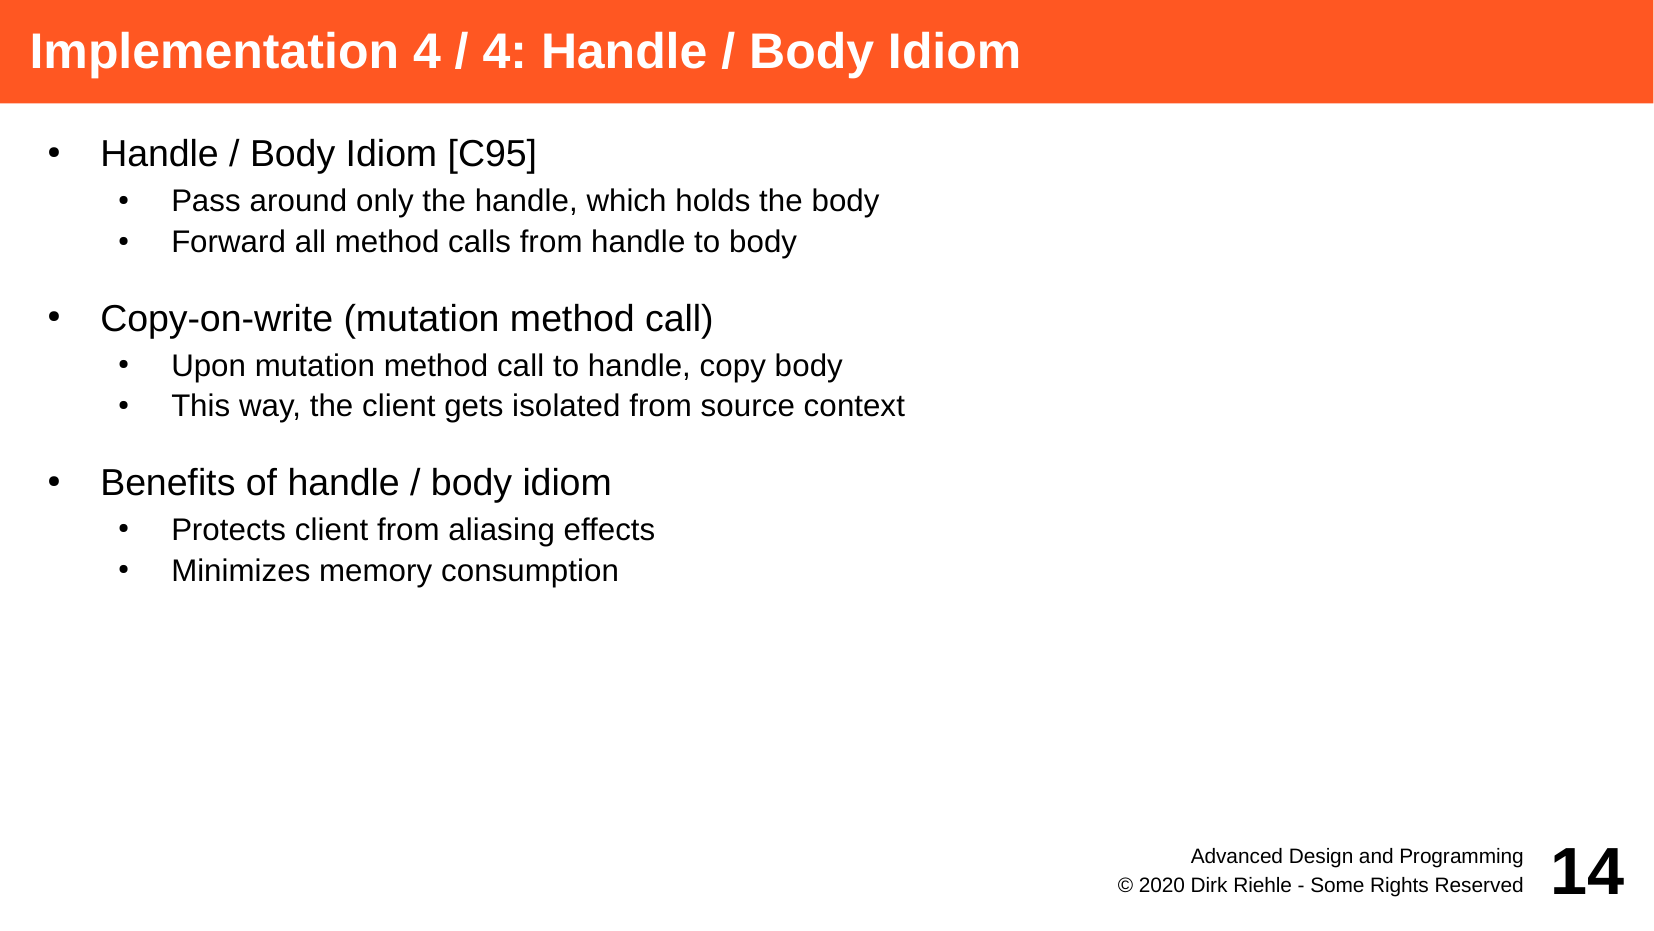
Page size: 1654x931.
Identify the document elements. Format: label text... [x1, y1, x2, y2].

list Handle / Body Idiom [C95] Pass around only the handle, which holds the body Forward all method calls from handle to body Copy-on-write (mutation method call) Upon mutation method call to handle, copy body This way, the client gets isolated from source context Benefits of handle / body idiom Protects client from aliasing effects Minimizes memory consumption [29, 132, 1625, 813]
title Implementation 4 / 4: Handle / Body Idiom [0, 0, 1654, 104]
